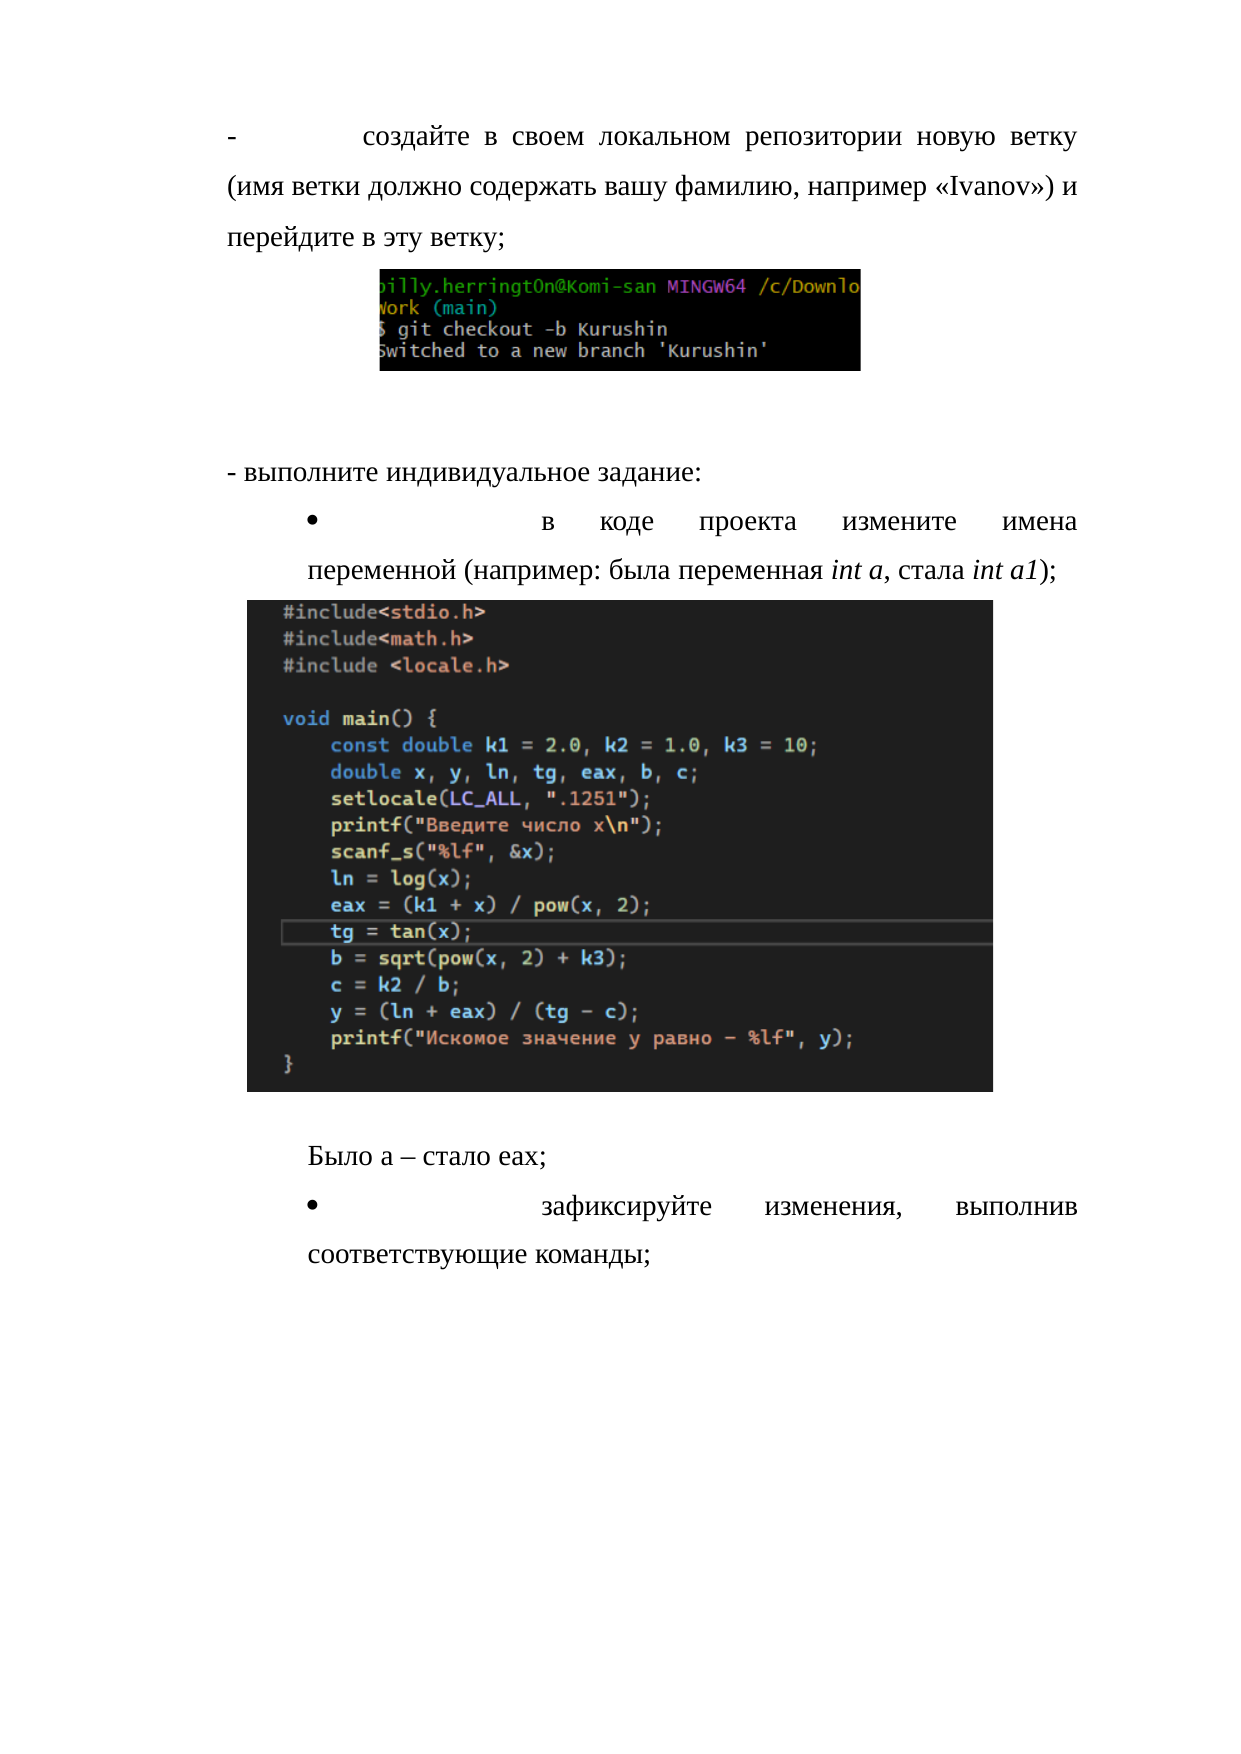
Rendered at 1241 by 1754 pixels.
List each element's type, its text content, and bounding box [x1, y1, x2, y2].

list создайте в своем локальном репозитории новую ветку (имя ветки должно содержать вашу фамилию, например «Ivanov») и перейдите в эту ветку; [227, 118, 1078, 252]
list Было a – стало eax; [307, 1092, 1078, 1171]
picture [247, 600, 994, 1092]
list выполните индивидуальное задание: [227, 454, 1122, 488]
picture [379, 269, 861, 371]
list в коде проекта измените имена переменной (например: была переменная int a, стала int a1); [307, 503, 1078, 586]
list зафиксируйте изменения, выполнив соответствующие команды; [307, 1188, 1078, 1270]
